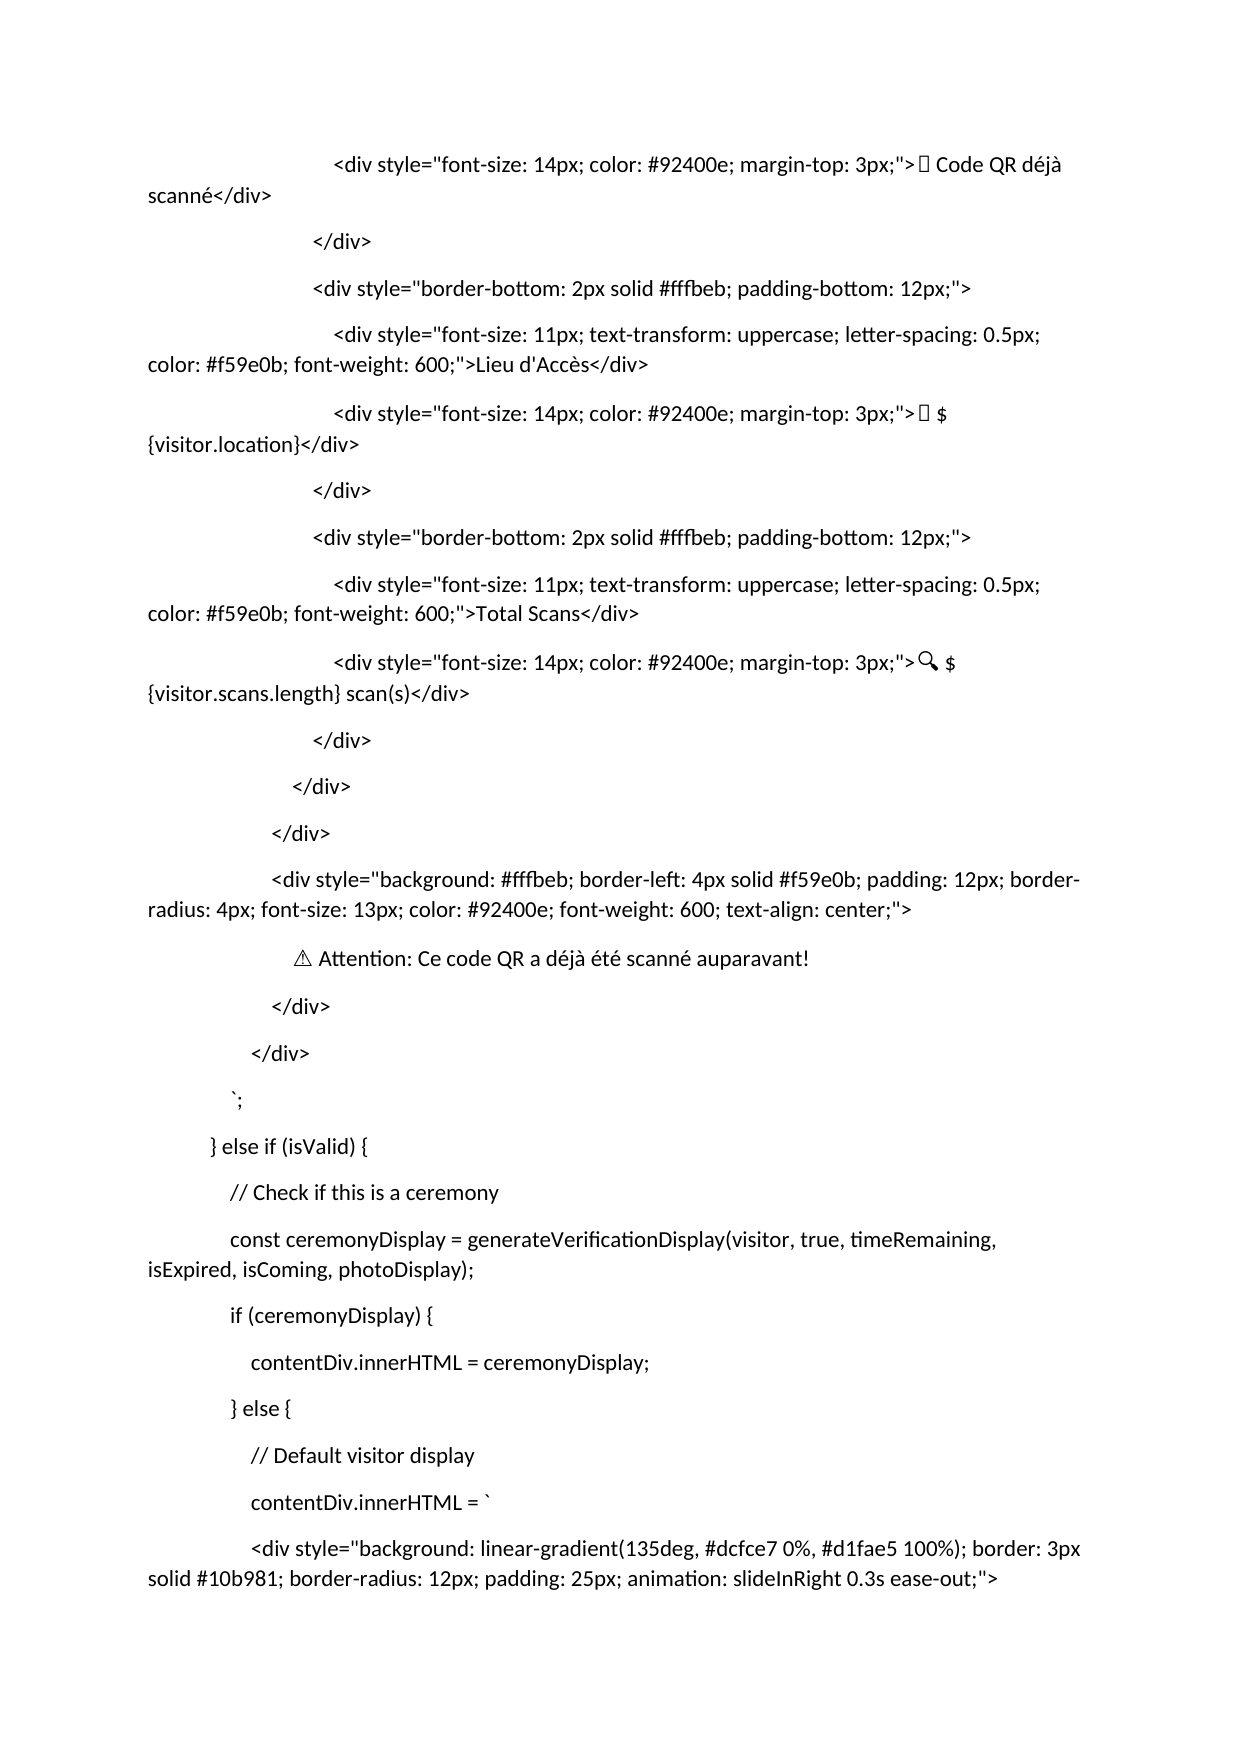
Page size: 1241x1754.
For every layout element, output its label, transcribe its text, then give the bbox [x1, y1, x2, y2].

text } else { [148, 1394, 1093, 1422]
text </div> [148, 726, 1093, 754]
text `; [148, 1085, 1093, 1113]
text <div style="font-size: 14px; color: #92400e; margin-top: 3px;">📍 ${visitor.location}</div> [148, 397, 1093, 458]
text const ceremonyDisplay = generateVerificationDisplay(visitor, true, timeRemaining, isExpired, isComing, photoDisplay); [148, 1225, 1093, 1283]
text <div style="font-size: 14px; color: #92400e; margin-top: 3px;">🔍 ${visitor.scans.length} scan(s)</div> [148, 646, 1093, 707]
text </div> [148, 477, 1093, 504]
text contentDiv.innerHTML = ` [148, 1488, 1093, 1516]
text </div> [148, 227, 1093, 255]
text <div style="background: linear-gradient(135deg, #dcfce7 0%, #d1fae5 100%); border: 3px solid #10b981; border-radius: 12px; padding: 25px; animation: slideInRight 0.3s ease-out;"> [148, 1534, 1093, 1592]
text <div style="font-size: 11px; text-transform: uppercase; letter-spacing: 0.5px; color: #f59e0b; font-weight: 600;">Lieu d'Accès</div> [148, 320, 1093, 378]
text // Default visitor display [148, 1441, 1093, 1469]
text contentDiv.innerHTML = ceremonyDisplay; [148, 1348, 1093, 1376]
text // Check if this is a ceremony [148, 1178, 1093, 1206]
text <div style="font-size: 11px; text-transform: uppercase; letter-spacing: 0.5px; color: #f59e0b; font-weight: 600;">Total Scans</div> [148, 570, 1093, 628]
text if (ceremonyDisplay) { [148, 1301, 1093, 1329]
text </div> [148, 992, 1093, 1020]
text <div style="font-size: 14px; color: #92400e; margin-top: 3px;">🔄 Code QR déjà scanné</div> [148, 148, 1093, 209]
text <div style="border-bottom: 2px solid #fffbeb; padding-bottom: 12px;"> [148, 274, 1093, 302]
text ⚠️ Attention: Ce code QR a déjà été scanné auparavant! [148, 942, 1093, 973]
text <div style="border-bottom: 2px solid #fffbeb; padding-bottom: 12px;"> [148, 523, 1093, 551]
text </div> [148, 772, 1093, 800]
text </div> [148, 819, 1093, 847]
text </div> [148, 1039, 1093, 1067]
text <div style="background: #fffbeb; border-left: 4px solid #f59e0b; padding: 12px; border-radius: 4px; font-size: 13px; color: #92400e; font-weight: 600; text-align: center;"> [148, 866, 1093, 923]
text } else if (isValid) { [148, 1132, 1093, 1160]
